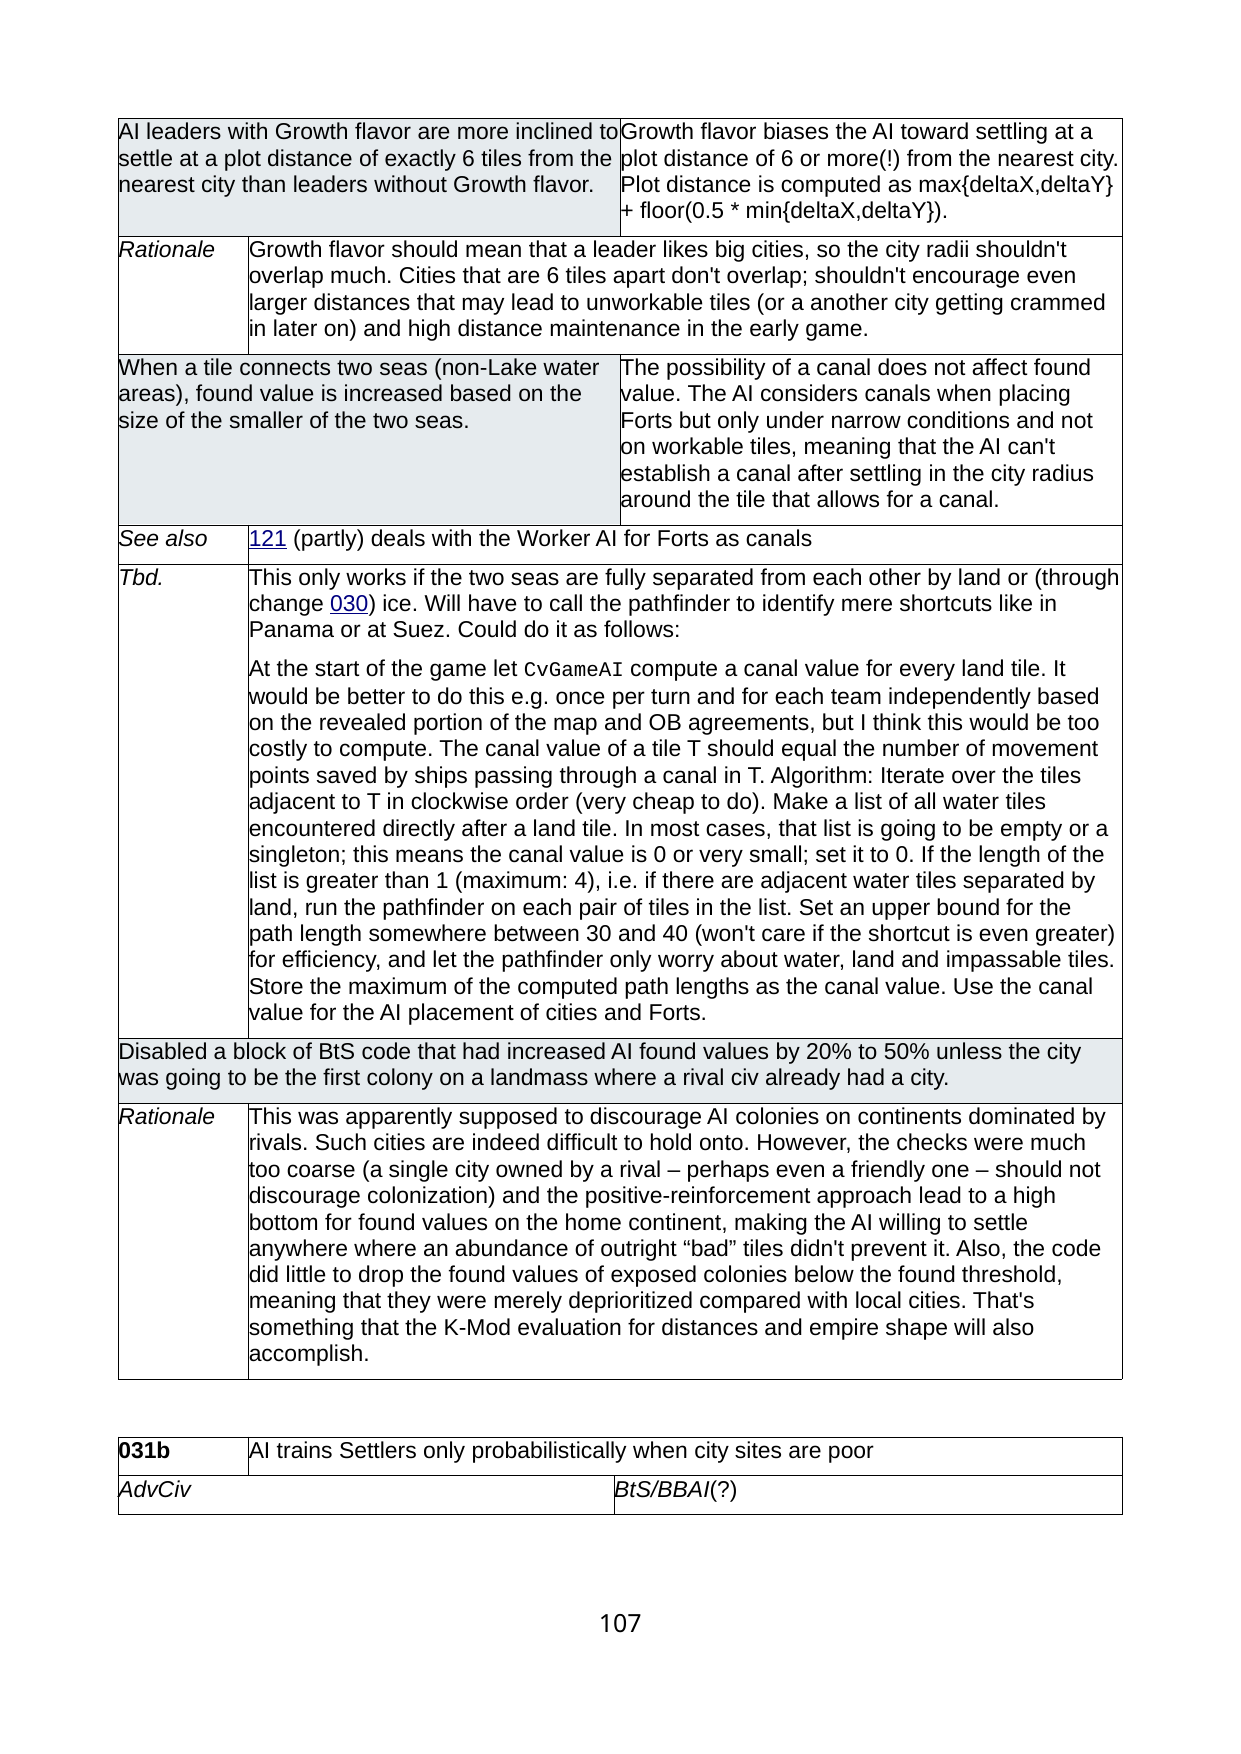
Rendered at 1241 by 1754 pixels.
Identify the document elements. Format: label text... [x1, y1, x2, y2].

table_cell Growth flavor should mean that a leader likes big cities, so the city radii shouldn't overlap much. Cities that are 6 tiles apart don't overlap; shouldn't encourage even larger distances that may lead to unworkable tiles (or a another city getting crammed in later on) and high distance maintenance in the early game. [249, 237, 1122, 354]
table_cell Disabled a block of BtS code that had increased AI found values by 20% to 50% unless the city was going to be the first colony on a landmass where a rival civ already had a city. [119, 1039, 1122, 1103]
table_cell Growth flavor biases the AI toward settling at a plot distance of 6 or more(!) from the nearest city. Plot distance is computed as max{deltaX,deltaY} + floor(0.5 * min{deltaX,deltaY}). [621, 119, 1122, 236]
table_cell Tbd. [119, 565, 248, 1038]
table_cell AdvCiv [119, 1476, 614, 1514]
table_cell AI leaders with Growth flavor are more inclined to settle at a plot distance of exactly 6 tiles from the nearest city than leaders without Growth flavor. [119, 119, 620, 236]
table_cell When a tile connects two seas (non-Lake water areas), found value is increased based on the size of the smaller of the two seas. [119, 355, 620, 524]
table_cell This was apparently supposed to discourage AI colonies on continents dominated by rivals. Such cities are indeed difficult to hold onto. However, the checks were much too coarse (a single city owned by a rival – perhaps even a friendly one – should not discourage colonization) and the positive-reinforcement approach lead to a high bottom for found values on the home continent, making the AI willing to settle anywhere where an abundance of outright “bad” tiles didn't prevent it. Also, the code did little to drop the found values of exposed colonies below the found threshold, meaning that they were merely deprioritized compared with local cities. That's something that the K-Mod evaluation for distances and empire shape will also accomplish. [249, 1104, 1122, 1379]
table_cell Rationale [119, 237, 248, 354]
table_cell This only works if the two seas are fully separated from each other by land or (through change 030) ice. Will have to call the pathfinder to identify mere shortcuts like in Panama or at Suez. Could do it as follows: At the start of the game let CvGameAI compute a canal value for every land tile. It would be better to do this e.g. once per turn and for each team independently based on the revealed portion of the map and OB agreements, but I think this would be too costly to compute. The canal value of a tile T should equal the number of movement points saved by ships passing through a canal in T. Algorithm: Iterate over the tiles adjacent to T in clockwise order (very cheap to do). Make a list of all water tiles encountered directly after a land tile. In most cases, that list is going to be empty or a singleton; this means the canal value is 0 or very small; set it to 0. If the length of the list is greater than 1 (maximum: 4), i.e. if there are adjacent water tiles separated by land, run the pathfinder on each pair of tiles in the list. Set an upper bound for the path length somewhere between 30 and 40 (won't care if the shortcut is even greater) for efficiency, and let the pathfinder only worry about water, land and impassable tiles. Store the maximum of the computed path lengths as the canal value. Use the canal value for the AI placement of cities and Forts. [249, 565, 1122, 1038]
table_cell BtS/BBAI(?) [615, 1476, 1122, 1514]
table_header AI trains Settlers only probabilistically when city sites are poor [249, 1438, 1122, 1475]
table_cell Rationale [119, 1104, 248, 1379]
table_cell 121 (partly) deals with the Worker AI for Forts as canals [249, 526, 1122, 563]
table_cell See also [119, 526, 248, 563]
table_header 031b [119, 1438, 248, 1475]
table_cell The possibility of a canal does not affect found value. The AI considers canals when placing Forts but only under narrow conditions and not on workable tiles, meaning that the AI can't establish a canal after settling in the city radius around the tile that allows for a canal. [621, 355, 1122, 524]
